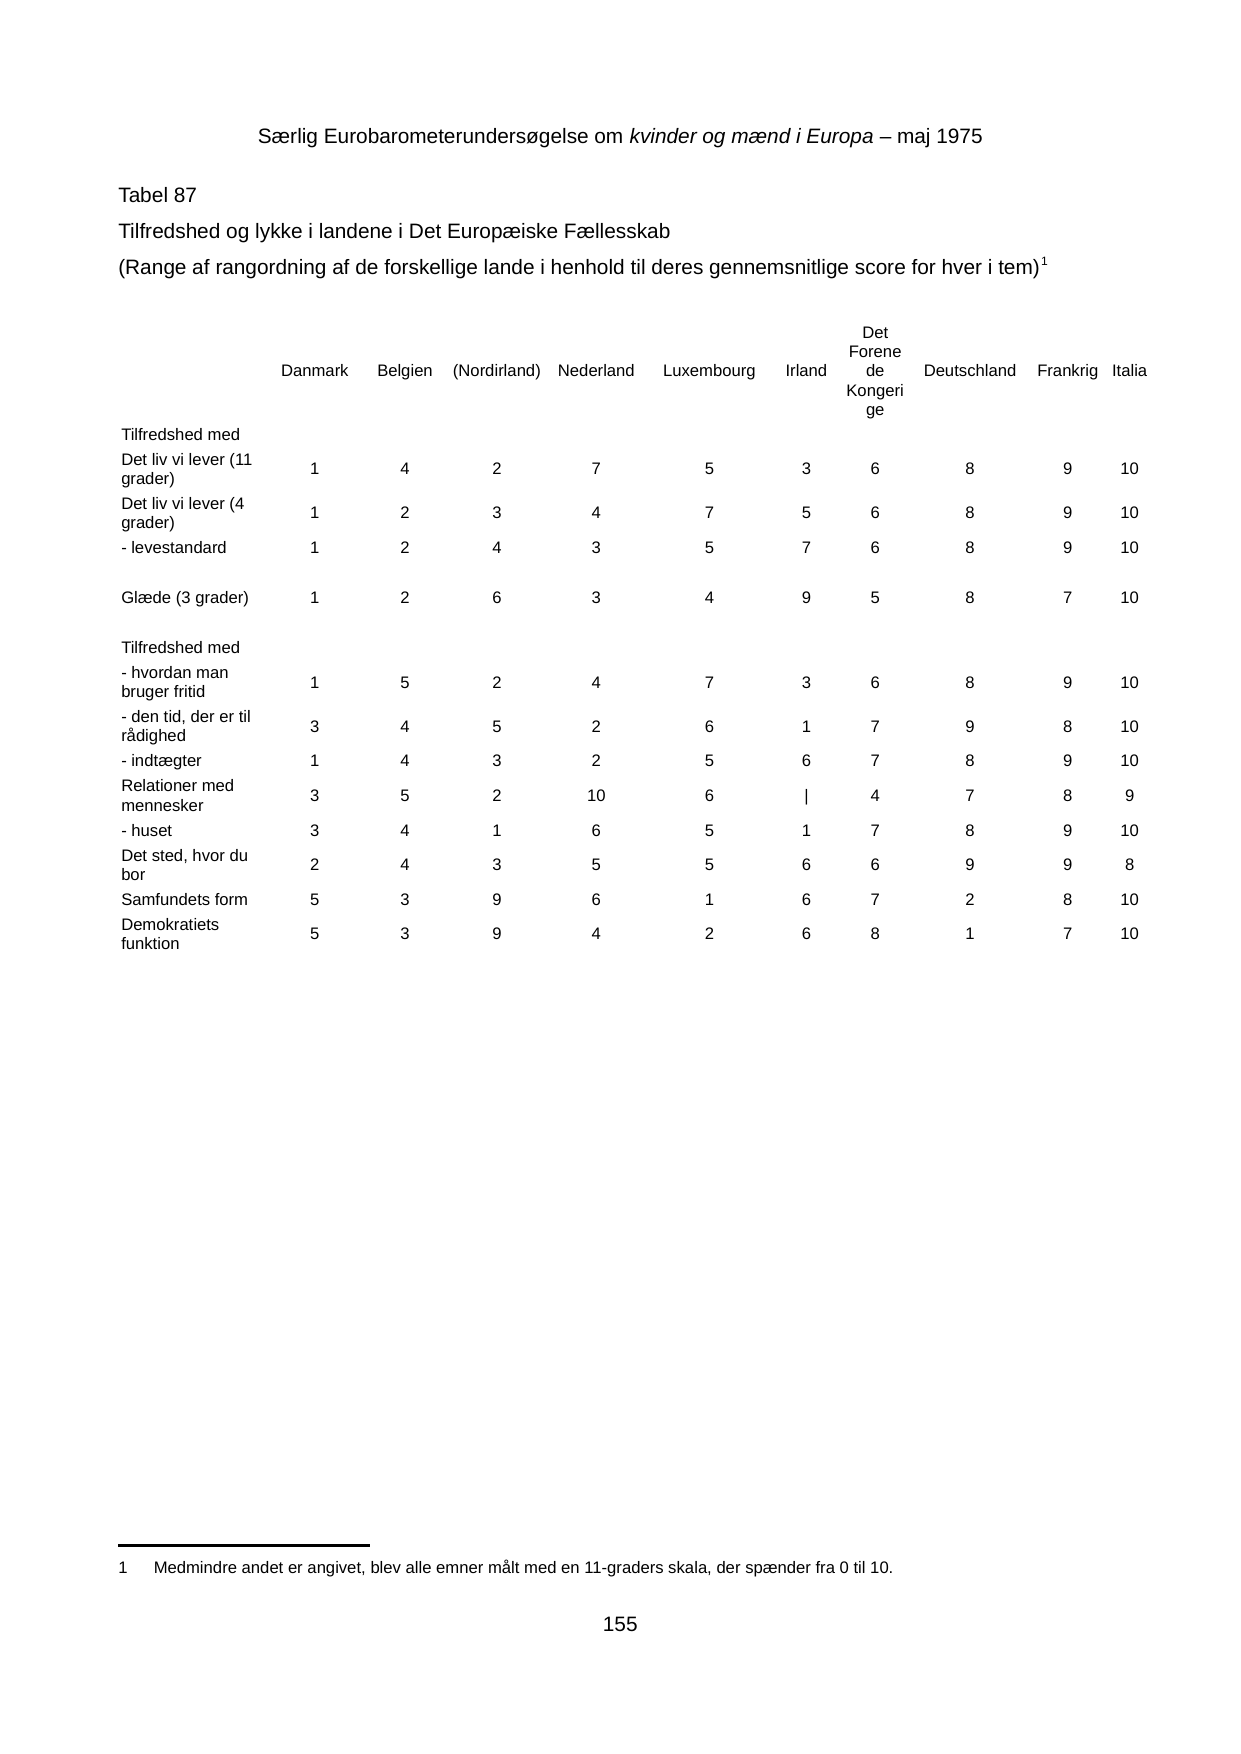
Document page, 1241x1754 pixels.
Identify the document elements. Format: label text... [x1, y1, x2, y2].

table_cell [361, 422, 449, 447]
table_cell [648, 610, 771, 635]
table_cell 8 [1031, 704, 1104, 748]
table_cell 1 [268, 660, 361, 704]
table_cell [771, 635, 842, 660]
table_cell 2 [908, 887, 1031, 912]
text Tilfredshed og lykke i landene i Det Europæiske Fællesskab [118, 219, 1122, 243]
table_cell 2 [449, 773, 544, 817]
table_cell 8 [1031, 773, 1104, 817]
table_cell 5 [361, 660, 449, 704]
table_cell 9 [1031, 748, 1104, 773]
table_cell 10 [1104, 447, 1155, 491]
table_cell [449, 422, 544, 447]
table_cell 2 [268, 843, 361, 887]
table_cell 6 [544, 887, 648, 912]
table_cell [1031, 560, 1104, 585]
table_cell 4 [361, 843, 449, 887]
table_cell 7 [648, 491, 771, 535]
table_cell 3 [268, 818, 361, 842]
table_cell 2 [544, 748, 648, 773]
table_cell [771, 560, 842, 585]
table_cell [544, 635, 648, 660]
table_cell [544, 610, 648, 635]
table_cell 2 [544, 704, 648, 748]
table_cell 6 [842, 535, 908, 560]
table_cell Demokratiets funktion [118, 912, 268, 956]
table_cell 4 [544, 660, 648, 704]
table_cell 4 [544, 912, 648, 956]
table_cell 7 [842, 818, 908, 842]
table_cell [118, 610, 268, 635]
table_cell 6 [842, 447, 908, 491]
table_cell 1 [268, 491, 361, 535]
table_cell 9 [771, 585, 842, 610]
table_cell 1 [648, 887, 771, 912]
table_header Italia [1104, 320, 1155, 422]
table_cell 7 [842, 748, 908, 773]
table_cell [842, 635, 908, 660]
table_cell 1 [268, 447, 361, 491]
table_cell [908, 635, 1031, 660]
table_cell 2 [648, 912, 771, 956]
table_cell 6 [771, 748, 842, 773]
table_header Nederland [544, 320, 648, 422]
table_cell 1 [771, 704, 842, 748]
table_cell 6 [449, 585, 544, 610]
table_cell [842, 610, 908, 635]
table_header Det Forenede Kongerige [842, 320, 908, 422]
table_cell 3 [771, 660, 842, 704]
table_cell 3 [361, 887, 449, 912]
table_cell [361, 610, 449, 635]
table_cell 9 [1031, 535, 1104, 560]
table_cell - indtægter [118, 748, 268, 773]
table_cell 7 [648, 660, 771, 704]
table_cell - huset [118, 818, 268, 842]
table_header Frankrig [1031, 320, 1104, 422]
table_cell 5 [648, 535, 771, 560]
table_cell 9 [1031, 447, 1104, 491]
table_cell 10 [1104, 704, 1155, 748]
table_cell [544, 560, 648, 585]
table_cell 4 [361, 447, 449, 491]
table_cell 6 [648, 773, 771, 817]
table_cell 9 [908, 704, 1031, 748]
table_cell 9 [908, 843, 1031, 887]
table_cell | [771, 773, 842, 817]
table_cell 10 [1104, 585, 1155, 610]
table_cell 4 [361, 748, 449, 773]
table_cell 8 [908, 491, 1031, 535]
table_cell [648, 560, 771, 585]
table_cell 4 [842, 773, 908, 817]
table_cell Det liv vi lever (11 grader) [118, 447, 268, 491]
table_cell [268, 610, 361, 635]
table_cell 7 [842, 704, 908, 748]
table_cell 3 [544, 535, 648, 560]
table_header Belgien [361, 320, 449, 422]
table_cell - hvordan man bruger fritid [118, 660, 268, 704]
table_cell Det liv vi lever (4 grader) [118, 491, 268, 535]
table_cell 9 [1031, 491, 1104, 535]
table_cell 8 [908, 447, 1031, 491]
table_cell [908, 422, 1031, 447]
table_cell [771, 422, 842, 447]
table_cell 3 [544, 585, 648, 610]
table_cell 4 [449, 535, 544, 560]
table_cell 1 [908, 912, 1031, 956]
table_cell 7 [544, 447, 648, 491]
table_cell Samfundets form [118, 887, 268, 912]
table_cell [771, 610, 842, 635]
table_cell 7 [771, 535, 842, 560]
table_cell [1031, 635, 1104, 660]
table_cell 6 [771, 843, 842, 887]
table_cell 4 [361, 704, 449, 748]
table_cell 7 [908, 773, 1031, 817]
table_cell 5 [268, 912, 361, 956]
table_cell 2 [449, 447, 544, 491]
table_cell 5 [648, 818, 771, 842]
table_cell 10 [1104, 535, 1155, 560]
table_cell [648, 635, 771, 660]
table_cell 8 [1031, 887, 1104, 912]
table_cell 2 [361, 535, 449, 560]
table_cell [648, 422, 771, 447]
table_cell [1104, 610, 1155, 635]
table_cell 1 [268, 585, 361, 610]
table_cell 6 [842, 491, 908, 535]
table_cell Tilfredshed med [118, 635, 268, 660]
table_cell 6 [648, 704, 771, 748]
table_header Luxembourg [648, 320, 771, 422]
table_cell 2 [449, 660, 544, 704]
table_cell 10 [1104, 748, 1155, 773]
table_cell 1 [449, 818, 544, 842]
table_cell Relationer med mennesker [118, 773, 268, 817]
table_cell [842, 422, 908, 447]
table_cell 6 [771, 912, 842, 956]
table_cell 9 [1031, 660, 1104, 704]
table_cell [1104, 422, 1155, 447]
table_cell 9 [1031, 843, 1104, 887]
table_cell 8 [908, 660, 1031, 704]
table_cell 5 [544, 843, 648, 887]
table_cell 5 [842, 585, 908, 610]
table_cell [449, 560, 544, 585]
table_cell 5 [648, 447, 771, 491]
table_cell 9 [1104, 773, 1155, 817]
table_cell [268, 635, 361, 660]
table_cell 3 [449, 843, 544, 887]
table_header Irland [771, 320, 842, 422]
table_cell 2 [361, 585, 449, 610]
table_header [118, 320, 268, 422]
table_cell 9 [449, 912, 544, 956]
table_cell Det sted, hvor du bor [118, 843, 268, 887]
table_cell 8 [908, 585, 1031, 610]
table_cell 10 [1104, 491, 1155, 535]
table_header Danmark [268, 320, 361, 422]
table_cell 8 [908, 535, 1031, 560]
table_cell - levestandard [118, 535, 268, 560]
text (Range af rangordning af de forskellige lande i henhold til deres gennemsnitlige score for hver i tem) [118, 254, 1122, 278]
table_cell 9 [449, 887, 544, 912]
table_header Deutschland [908, 320, 1031, 422]
table_cell 3 [268, 773, 361, 817]
table_cell 8 [908, 748, 1031, 773]
table_cell [268, 422, 361, 447]
table_cell 3 [449, 491, 544, 535]
table_cell 8 [842, 912, 908, 956]
table_cell 1 [771, 818, 842, 842]
table_cell 7 [1031, 912, 1104, 956]
table_cell 10 [544, 773, 648, 817]
table_cell 7 [1031, 585, 1104, 610]
table_cell 10 [1104, 887, 1155, 912]
table_cell 9 [1031, 818, 1104, 842]
table_cell 7 [842, 887, 908, 912]
table_cell [1104, 635, 1155, 660]
table_cell 5 [361, 773, 449, 817]
table_cell 10 [1104, 818, 1155, 842]
table_cell 5 [648, 748, 771, 773]
table_cell 1 [268, 535, 361, 560]
table_cell 5 [648, 843, 771, 887]
table_cell [449, 610, 544, 635]
table_cell [544, 422, 648, 447]
table_header (Nordirland) [449, 320, 544, 422]
table_cell 4 [648, 585, 771, 610]
table_cell [268, 560, 361, 585]
table_cell 3 [361, 912, 449, 956]
table_cell [361, 560, 449, 585]
table_cell 5 [449, 704, 544, 748]
table_cell [1104, 560, 1155, 585]
table_cell 6 [842, 660, 908, 704]
table_cell Glæde (3 grader) [118, 585, 268, 610]
table_cell 3 [449, 748, 544, 773]
table_cell 6 [771, 887, 842, 912]
table_cell 8 [1104, 843, 1155, 887]
table_cell 3 [268, 704, 361, 748]
table_cell 1 [268, 748, 361, 773]
table_cell [449, 635, 544, 660]
text Medmindre andet er angivet, blev alle emner målt med en 11-graders skala, der spænder fra 0 til 10. [118, 1557, 1122, 1577]
table_cell 8 [908, 818, 1031, 842]
table_cell [118, 560, 268, 585]
table_cell 3 [771, 447, 842, 491]
table_cell 6 [544, 818, 648, 842]
table_cell - den tid, der er til rådighed [118, 704, 268, 748]
table_cell [908, 560, 1031, 585]
table_cell [842, 560, 908, 585]
table_cell [1031, 610, 1104, 635]
table_cell Tilfredshed med [118, 422, 268, 447]
table_cell 2 [361, 491, 449, 535]
text Tabel 87 [118, 183, 1122, 207]
table_cell 10 [1104, 912, 1155, 956]
table_cell 4 [361, 818, 449, 842]
table_cell 5 [268, 887, 361, 912]
table_cell [361, 635, 449, 660]
table_cell 6 [842, 843, 908, 887]
table_cell 5 [771, 491, 842, 535]
table_cell [1031, 422, 1104, 447]
table_cell 10 [1104, 660, 1155, 704]
table_cell 4 [544, 491, 648, 535]
table_cell [908, 610, 1031, 635]
